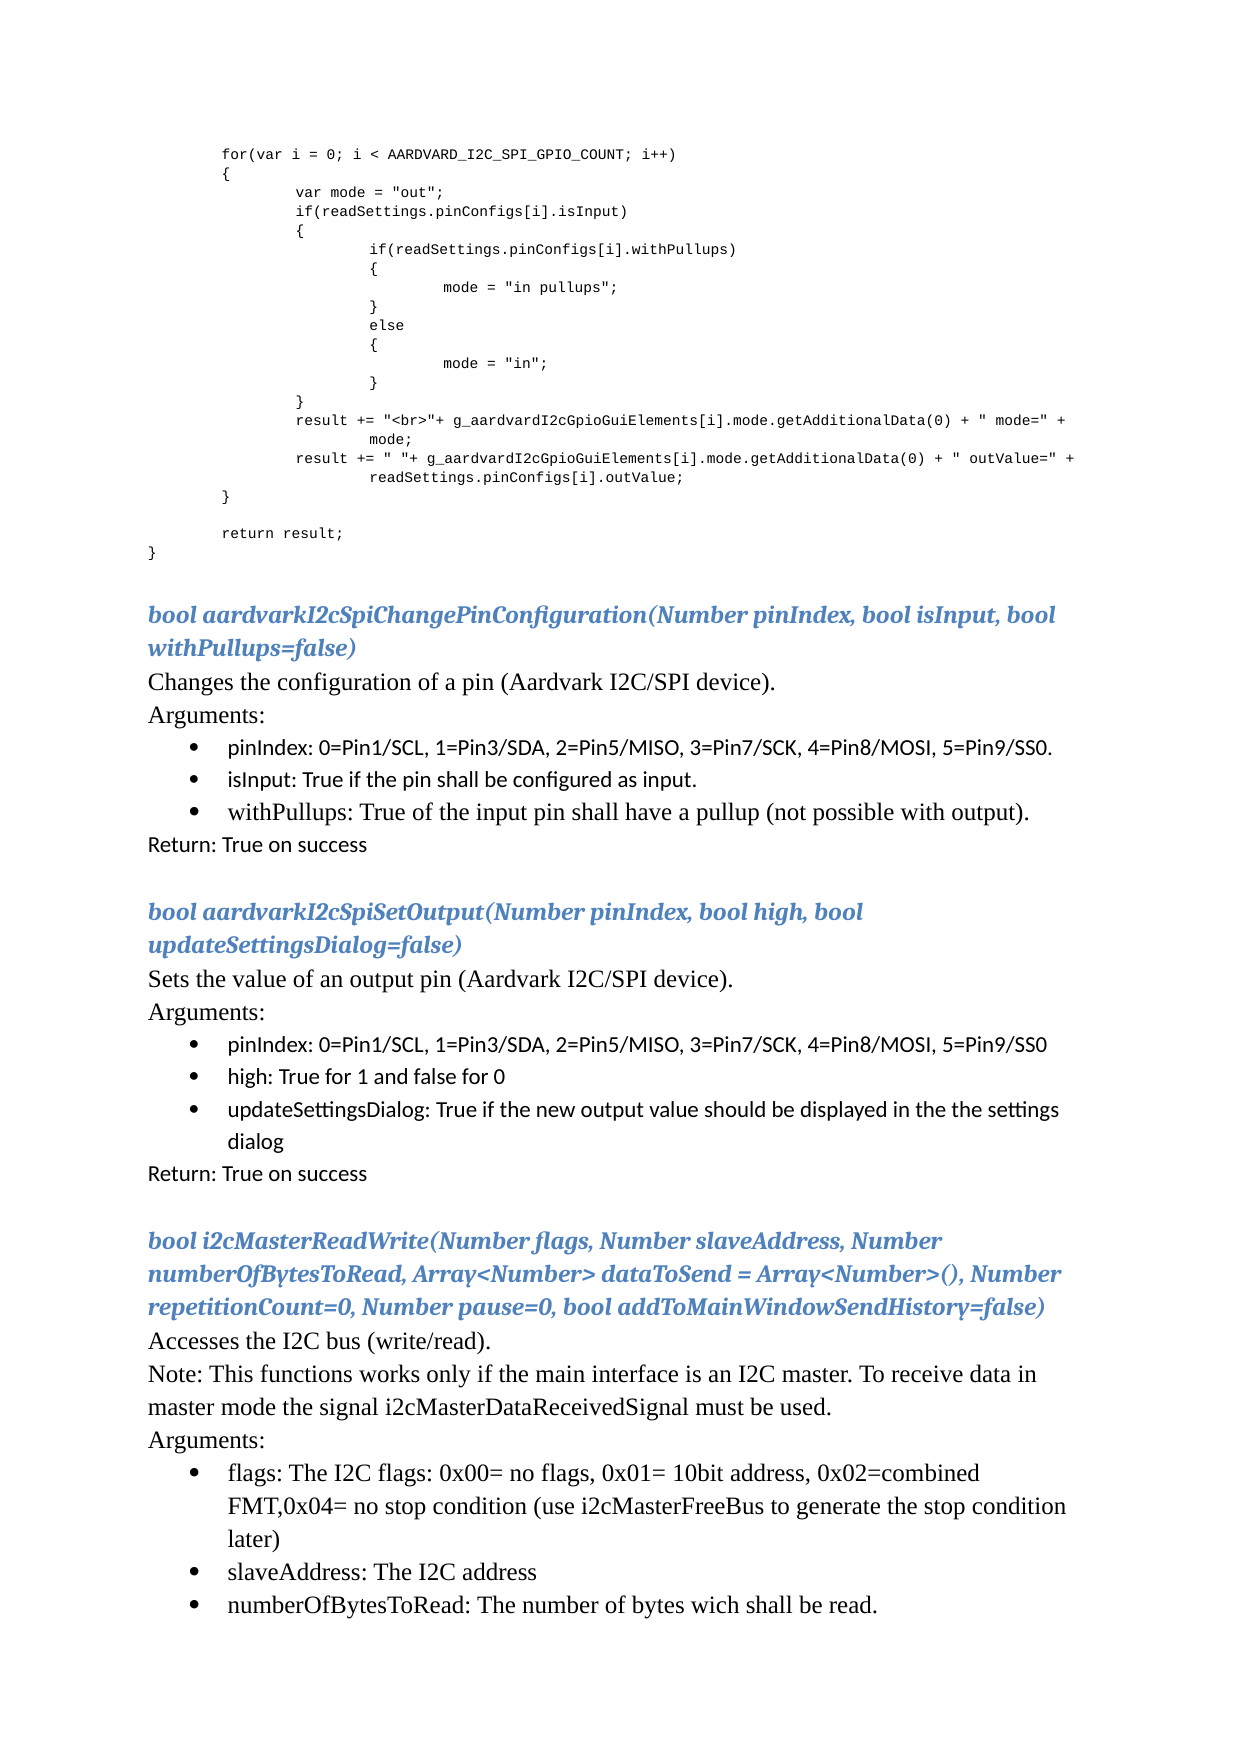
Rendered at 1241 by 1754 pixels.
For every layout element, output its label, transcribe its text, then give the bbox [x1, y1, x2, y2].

text { [148, 223, 1093, 240]
text if(readSettings.pinConfigs[i].withPullups) [148, 242, 1093, 259]
list updateSettingsDialog: True if the new output value should be displayed in the the settings dialog [190, 1095, 1093, 1155]
text var mode = "out"; [148, 186, 1093, 202]
subtitle bool aardvarkI2cSpiSetOutput(Number pinIndex, bool high, bool updateSettingsDialog=false) [148, 898, 1093, 960]
subtitle bool aardvarkI2cSpiChangePinConfiguration(Number pinIndex, bool isInput, bool withPullups=false) [148, 601, 1093, 662]
text mode = "in pullups"; [148, 280, 1093, 297]
text if(readSettings.pinConfigs[i].isInput) [148, 204, 1093, 221]
text { [148, 167, 1093, 183]
text else [148, 318, 1093, 335]
list numberOfBytesToRead: The number of bytes wich shall be read. [190, 1590, 1093, 1619]
text Sets the value of an output pin (Aardvark I2C/SPI device). [148, 964, 1093, 993]
text { [148, 337, 1093, 354]
list slaveAddress: The I2C address [190, 1557, 1093, 1586]
subtitle bool i2cMasterReadWrite(Number flags, Number slaveAddress, Number numberOfBytesToRead, Array<Number> dataToSend = Array<Number>(), Number repetitionCount=0, Number pause=0, bool addToMainWindowSendHistory=false) [148, 1227, 1093, 1322]
text Arguments: [148, 700, 1093, 728]
list flags: The I2C flags: 0x00= no flags, 0x01= 10bit address, 0x02=combined FMT,0x04= no stop condition (use i2cMasterFreeBus to generate the stop condition later) [190, 1458, 1093, 1553]
list high: True for 1 and false for 0 [190, 1062, 1093, 1091]
list isInput: True if the pin shall be configured as input. [190, 765, 1093, 793]
list pinIndex: 0=Pin1/SCL, 1=Pin3/SDA, 2=Pin5/MISO, 3=Pin7/SCK, 4=Pin8/MOSI, 5=Pin9/SS0. [190, 733, 1093, 761]
text result += " "+ g_aardvardI2cGpioGuiElements[i].mode.getAdditionalData(0) + " outValue=" + readSettings.pinConfigs[i].outValue; [148, 451, 1093, 486]
text } [148, 546, 1093, 562]
list pinIndex: 0=Pin1/SCL, 1=Pin3/SDA, 2=Pin5/MISO, 3=Pin7/SCK, 4=Pin8/MOSI, 5=Pin9/SS0 [190, 1030, 1093, 1058]
text Changes the configuration of a pin (Aardvark I2C/SPI device). [148, 667, 1093, 695]
text } [148, 394, 1093, 411]
text return result; [148, 527, 1093, 543]
list Return: True on success [148, 1159, 1093, 1187]
text Accesses the I2C bus (write/read). [148, 1326, 1093, 1355]
text { [148, 261, 1093, 278]
text } [148, 299, 1093, 316]
list Return: True on success [148, 830, 1093, 858]
list withPullups: True of the input pin shall have a pullup (not possible with output). [190, 797, 1093, 826]
text Arguments: [148, 997, 1093, 1026]
text } [148, 375, 1093, 392]
text mode = "in"; [148, 356, 1093, 373]
text } [148, 489, 1093, 505]
text Arguments: [148, 1425, 1093, 1454]
text result += "<br>"+ g_aardvardI2cGpioGuiElements[i].mode.getAdditionalData(0) + " mode=" + mode; [148, 413, 1093, 448]
text Note: This functions works only if the main interface is an I2C master. To receive data in master mode the signal i2cMasterDataReceivedSignal must be used. [148, 1359, 1093, 1421]
text for(var i = 0; i < AARDVARD_I2C_SPI_GPIO_COUNT; i++) [148, 148, 1093, 164]
